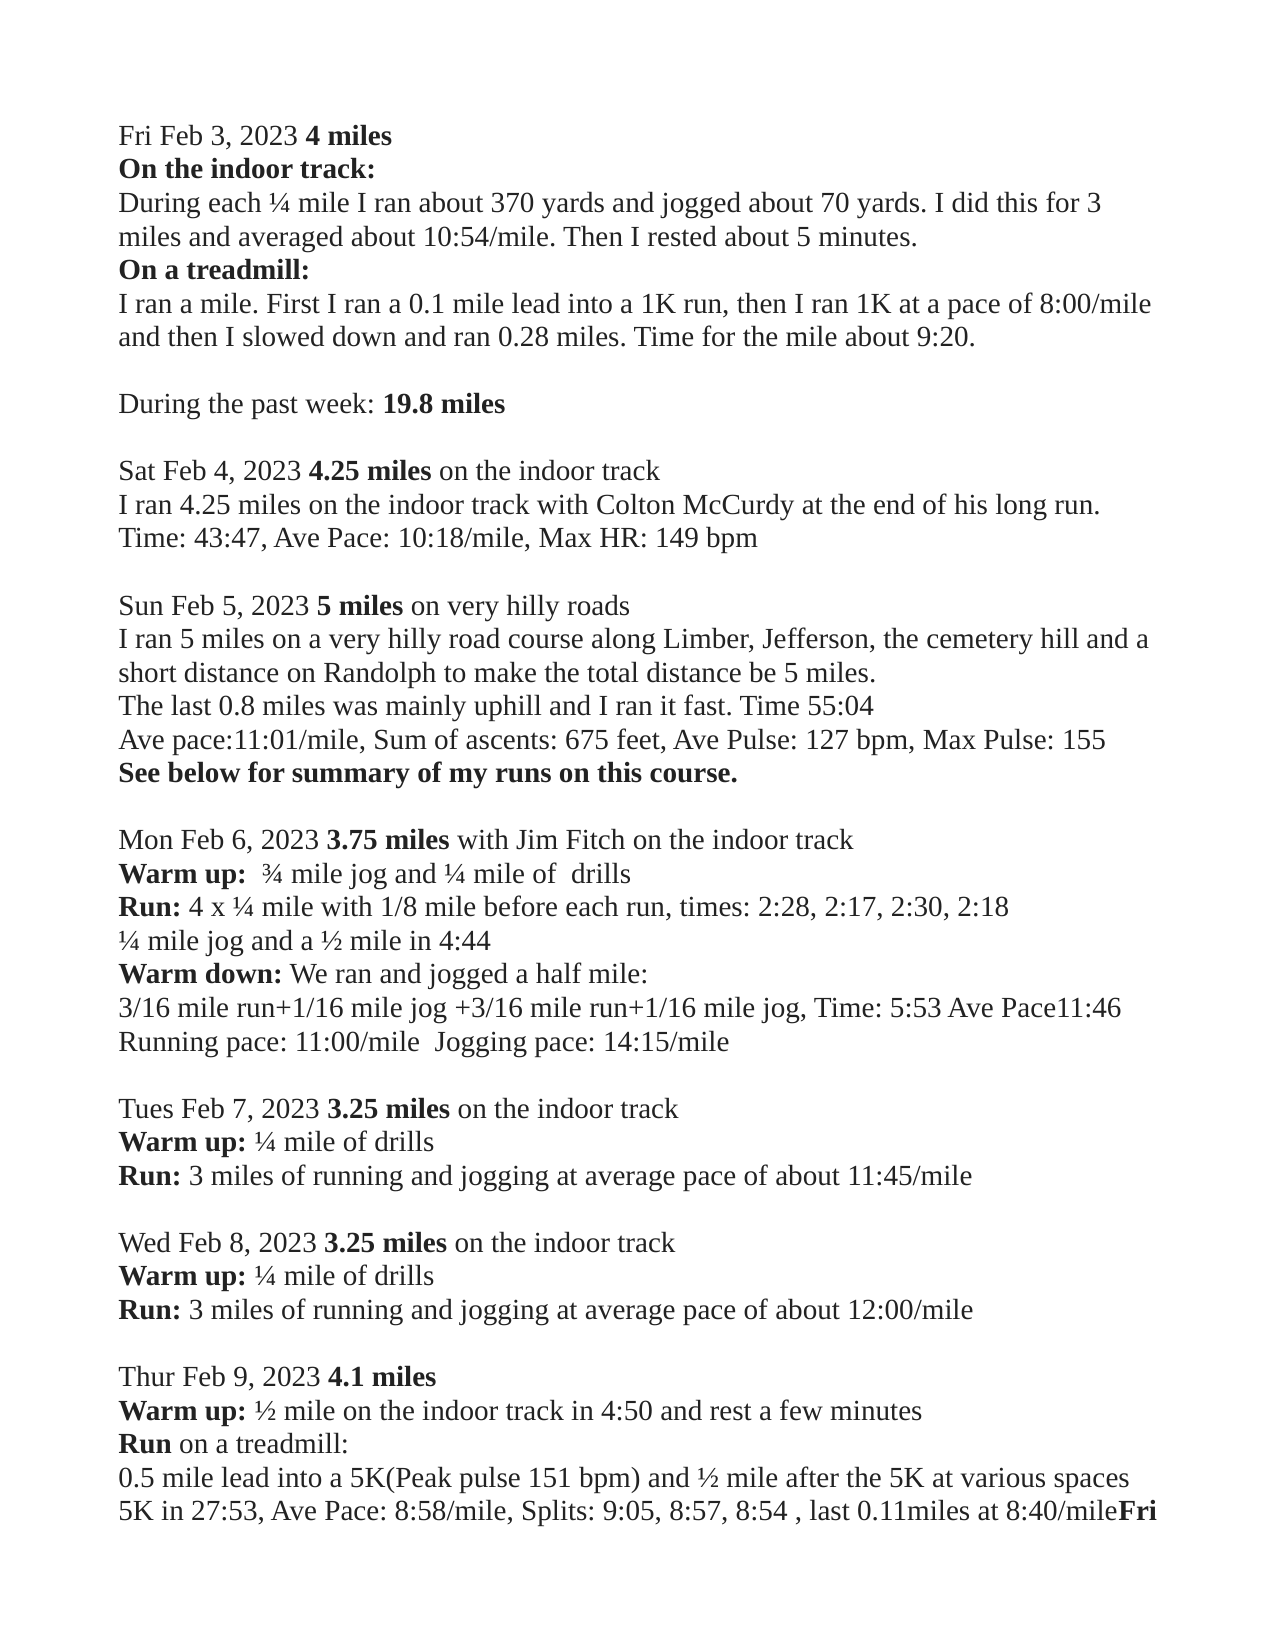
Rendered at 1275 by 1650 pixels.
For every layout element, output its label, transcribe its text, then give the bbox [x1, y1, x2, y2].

text Fri Feb 3, 2023 4 miles [118, 118, 1161, 152]
text 3/16 mile run+1/16 mile jog +3/16 mile run+1/16 mile jog, Time: 5:53 Ave Pace11:46 [118, 990, 1161, 1024]
text On the indoor track: [118, 152, 1161, 185]
text Run: 3 miles of running and jogging at average pace of about 12:00/mile [118, 1292, 1161, 1326]
text Warm down: We ran and jogged a half mile: [118, 957, 1161, 990]
text Sat Feb 4, 2023 4.25 miles on the indoor track [118, 453, 1161, 487]
text The last 0.8 miles was mainly uphill and I ran it fast. Time 55:04 [118, 688, 1161, 722]
text Warm up: ½ mile on the indoor track in 4:50 and rest a few minutes [118, 1393, 1161, 1426]
text I ran 4.25 miles on the indoor track with Colton McCurdy at the end of his long run. [118, 487, 1161, 521]
list 0.5 mile lead into a 5K(Peak pulse 151 bpm) and ½ mile after the 5K at various spaces [118, 1460, 1161, 1493]
text See below for summary of my runs on this course. [118, 755, 1161, 789]
text On a treadmill: [118, 252, 1161, 286]
text Ave pace:11:01/mile, Sum of ascents: 675 feet, Ave Pulse: 127 bpm, Max Pulse: 155 [118, 722, 1161, 755]
text Sun Feb 5, 2023 5 miles on very hilly roads [118, 588, 1161, 621]
text Run on a treadmill: [118, 1426, 1161, 1460]
text Thur Feb 9, 2023 4.1 miles [118, 1359, 1161, 1393]
text Mon Feb 6, 2023 3.75 miles with Jim Fitch on the indoor track [118, 822, 1161, 856]
text Wed Feb 8, 2023 3.25 miles on the indoor track [118, 1225, 1161, 1258]
text Tues Feb 7, 2023 3.25 miles on the indoor track [118, 1091, 1161, 1124]
text During each ¼ mile I ran about 370 yards and jogged about 70 yards. I did this for 3 miles and averaged about 10:54/mile. Then I rested about 5 minutes. [118, 185, 1161, 252]
text I ran 5 miles on a very hilly road course along Limber, Jefferson, the cemetery hill and a short distance on Randolph to make the total distance be 5 miles. [118, 621, 1161, 688]
text Running pace: 11:00/mile Jogging pace: 14:15/mile [118, 1024, 1161, 1057]
text During the past week: 19.8 miles [118, 386, 1161, 420]
text Warm up: ¾ mile jog and ¼ mile of drills [118, 856, 1161, 889]
text Run: 3 miles of running and jogging at average pace of about 11:45/mile [118, 1158, 1161, 1191]
text I ran a mile. First I ran a 0.1 mile lead into a 1K run, then I ran 1K at a pace of 8:00/mile and then I slowed down and ran 0.28 miles. Time for the mile about 9:20. [118, 286, 1161, 353]
text Time: 43:47, Ave Pace: 10:18/mile, Max HR: 149 bpm [118, 521, 1161, 554]
text 5K in 27:53, Ave Pace: 8:58/mile, Splits: 9:05, 8:57, 8:54 , last 0.11miles at 8:40/mileFri [118, 1493, 1161, 1527]
text ¼ mile jog and a ½ mile in 4:44 [118, 923, 1161, 957]
text Warm up: ¼ mile of drills [118, 1124, 1161, 1158]
text Warm up: ¼ mile of drills [118, 1258, 1161, 1292]
text Run: 4 x ¼ mile with 1/8 mile before each run, times: 2:28, 2:17, 2:30, 2:18 [118, 889, 1161, 923]
